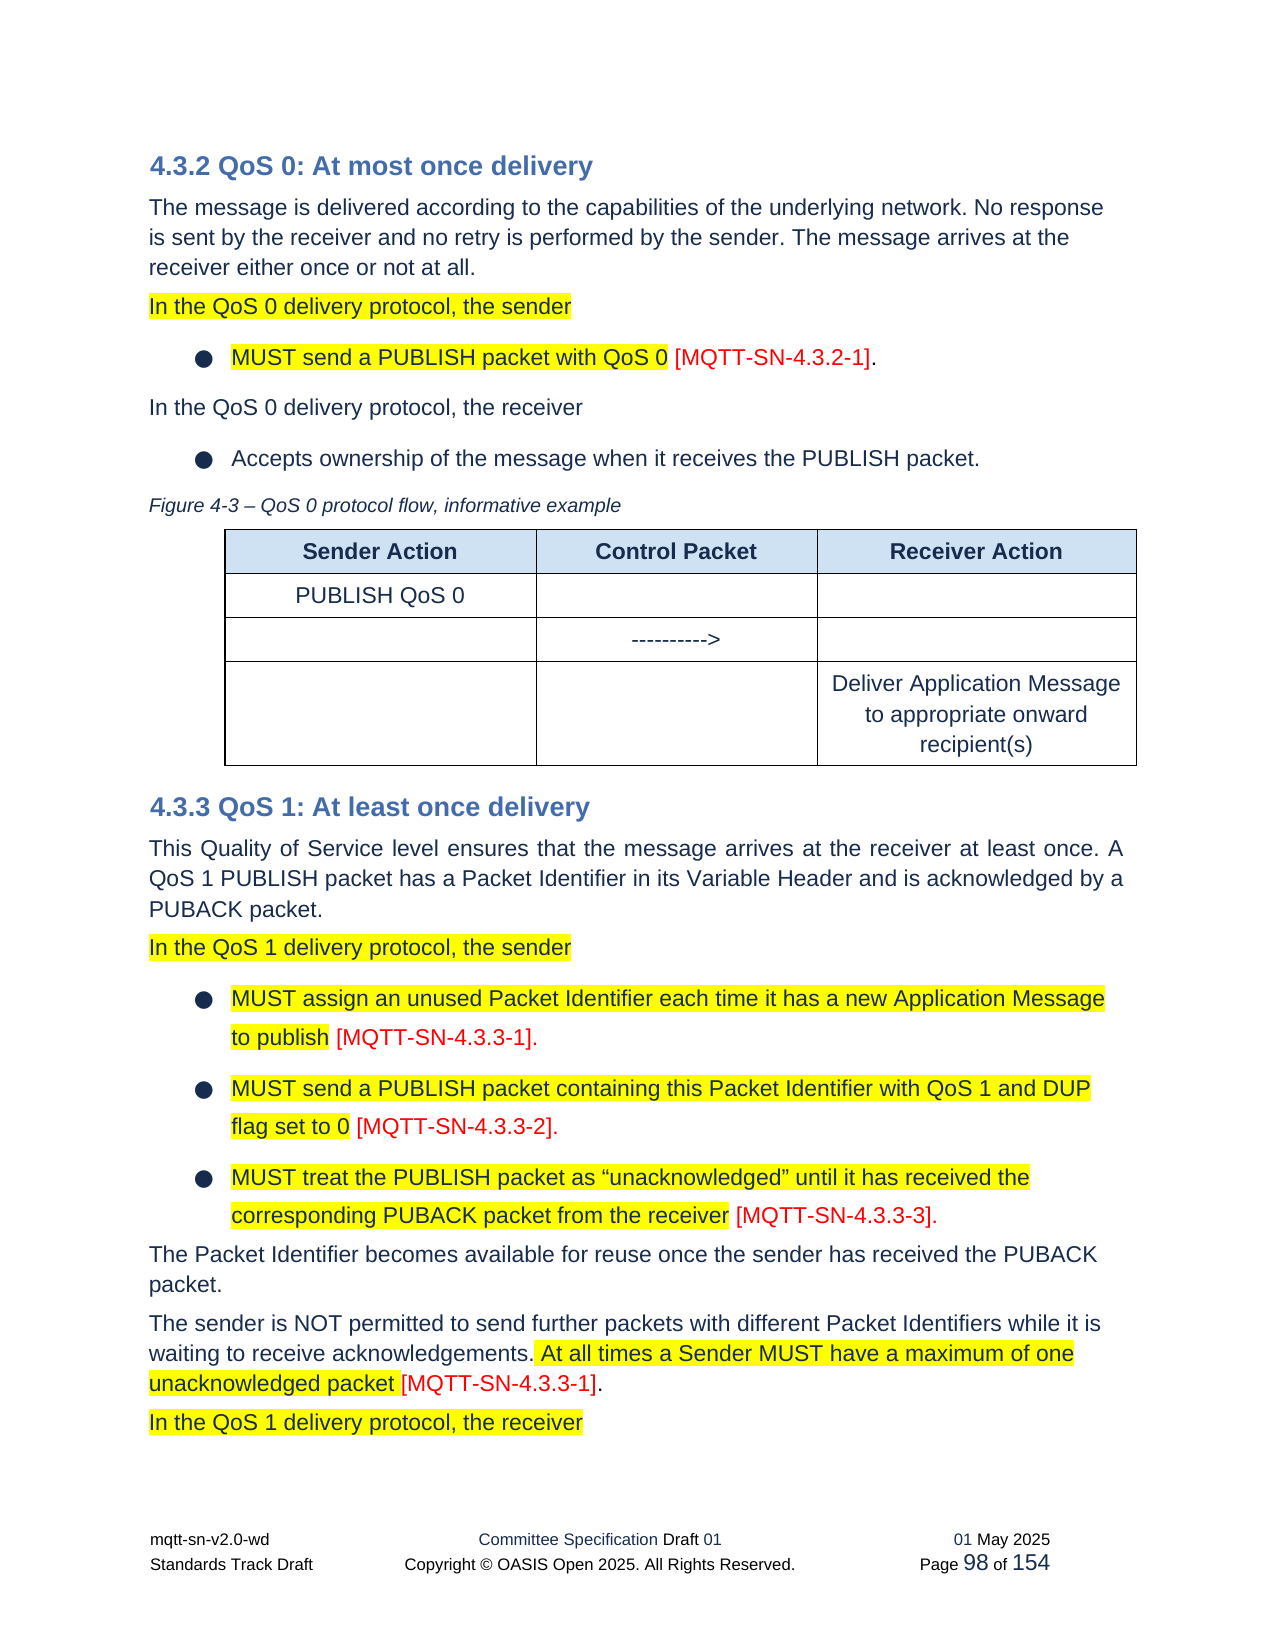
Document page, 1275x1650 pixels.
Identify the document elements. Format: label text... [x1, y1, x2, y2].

table_header Control Packet [537, 530, 817, 573]
text In the QoS 1 delivery protocol, the sender [148, 934, 1124, 961]
subtitle 4.3.3 QoS 1: At least once delivery [150, 791, 1124, 823]
table_cell [226, 618, 536, 661]
text The message is delivered according to the capabilities of the underlying network. No response is sent by the receiver and no retry is performed by the sender. The message arrives at the receiver either once or not at all. [148, 194, 1124, 281]
text In the QoS 1 delivery protocol, the receiver [148, 1408, 1124, 1435]
table_cell Deliver Application Message to appropriate onward recipient(s) [818, 662, 1136, 765]
text This Quality of Service level ensures that the message arrives at the receiver at least once. A QoS 1 PUBLISH packet has a Packet Identifier in its Variable Header and is acknowledged by a PUBACK packet. [148, 835, 1124, 922]
table_cell [226, 662, 536, 765]
text Figure 4-3 – QoS 0 protocol flow, informative example [148, 494, 1124, 517]
text In the QoS 0 delivery protocol, the sender [148, 293, 1124, 319]
list Accepts ownership of the message when it receives the PUBLISH packet. [194, 432, 1124, 479]
subtitle 4.3.2 QoS 0: At most once delivery [150, 150, 1124, 181]
text The Packet Identifier becomes available for reuse once the sender has received the PUBACK packet. [148, 1241, 1124, 1297]
list MUST assign an unused Packet Identifier each time it has a new Application Message to publish [MQTT-SN-4.3.3-1]. [194, 973, 1124, 1050]
table_cell [537, 662, 817, 765]
table_cell [818, 618, 1136, 661]
list MUST send a PUBLISH packet containing this Packet Identifier with QoS 1 and DUP flag set to 0 [MQTT-SN-4.3.3-2]. [194, 1062, 1124, 1139]
table_header Sender Action [226, 530, 536, 573]
list MUST treat the PUBLISH packet as “unacknowledged” until it has received the corresponding PUBACK packet from the receiver [MQTT-SN-4.3.3-3]. [194, 1151, 1124, 1229]
table_cell PUBLISH QoS 0 [226, 574, 536, 617]
table_cell ----------> [537, 618, 817, 661]
text In the QoS 0 delivery protocol, the receiver [148, 393, 1124, 420]
text The sender is NOT permitted to send further packets with different Packet Identifiers while it is waiting to receive acknowledgements. At all times a Sender MUST have a maximum of one unacknowledged packet [MQTT-SN-4.3.3-1]. [148, 1309, 1124, 1396]
list MUST send a PUBLISH packet with QoS 0 [MQTT-SN-4.3.2-1]. [194, 331, 1124, 378]
table_cell [537, 574, 817, 617]
table_cell [818, 574, 1136, 617]
table_header Receiver Action [818, 530, 1136, 573]
